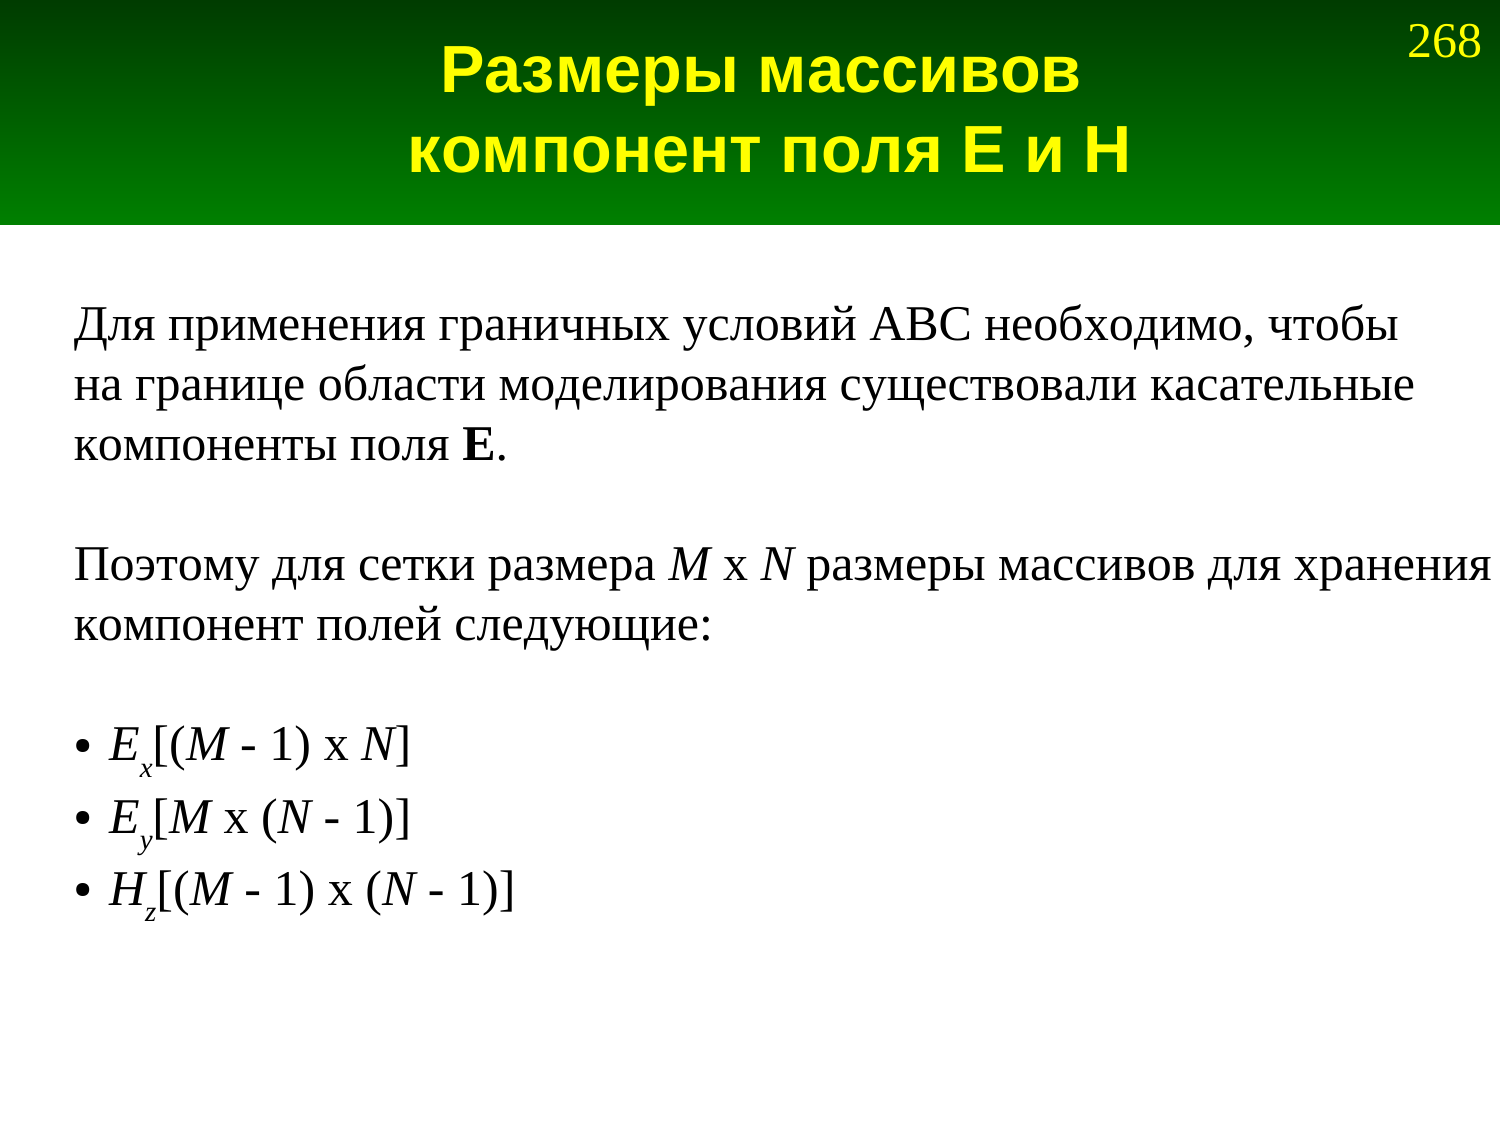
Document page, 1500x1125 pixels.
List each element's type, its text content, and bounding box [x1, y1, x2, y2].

text_box Для применения граничных условий ABC необходимо, чтобы на границе области моделирования существовали касательные компоненты поля E. Поэтому для сетки размера M x N размеры массивов для хранения компонент полей следующие: Ex[(M - 1) x N] Ey[M x (N - 1)] Hz[(M - 1) x (N - 1)] [59, 283, 1500, 936]
title Размеры массивов компонент поля E и H [100, 7, 1441, 204]
